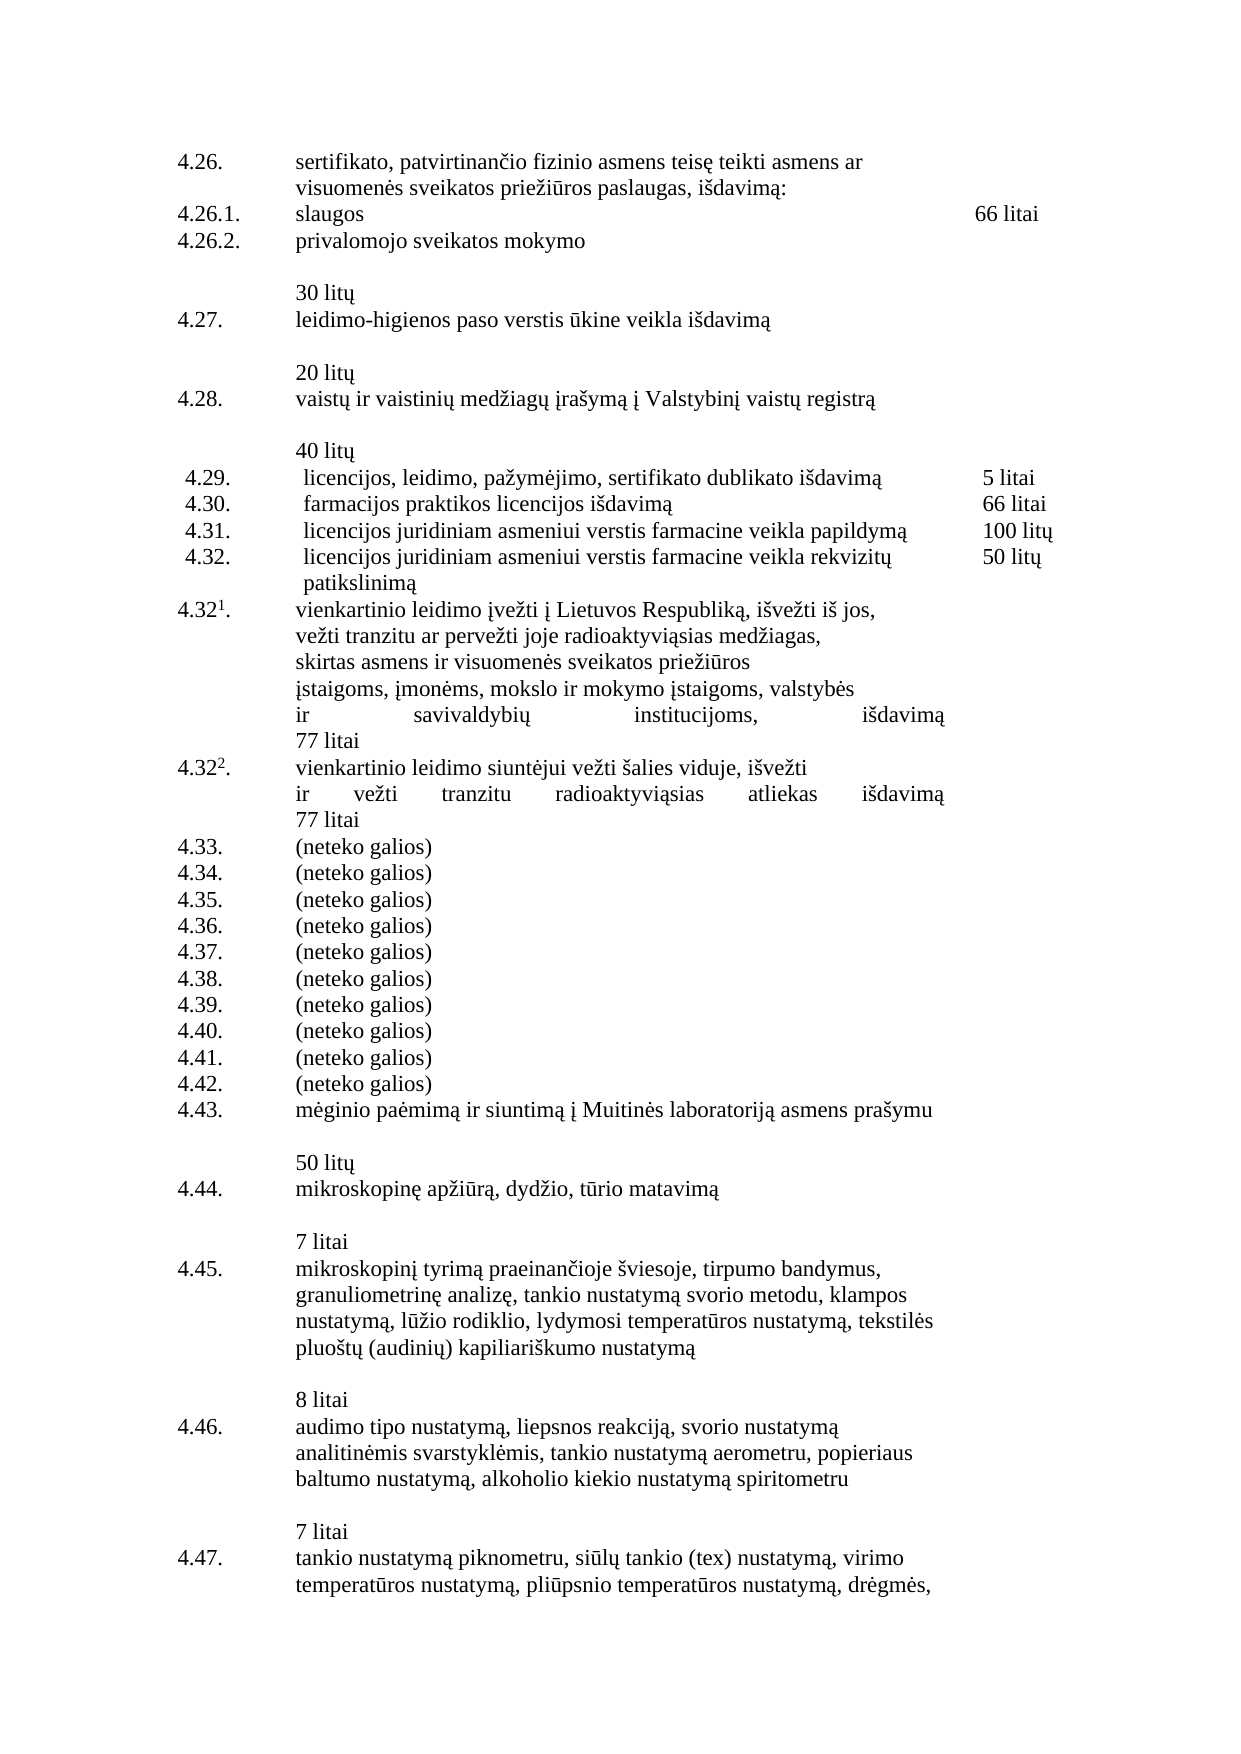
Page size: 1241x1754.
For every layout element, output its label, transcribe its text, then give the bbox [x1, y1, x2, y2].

text 4.41. (neteko galios) [177, 1044, 945, 1070]
table_cell 50 litų [971, 543, 1074, 596]
text visuomenės sveikatos priežiūros paslaugas, išdavimą: [177, 174, 1122, 200]
text 4.28. vaistų ir vaistinių medžiagų įrašymą į Valstybinį vaistų registrą 40 litų [177, 385, 945, 464]
text 4.38. (neteko galios) [177, 965, 945, 991]
text ir vežti tranzitu radioaktyviąsias atliekas išdavimą 77 litai [177, 780, 945, 833]
text 4.47. tankio nustatymą piknometru, siūlų tankio (tex) nustatymą, virimo temperatūros nustatymą, pliūpsnio temperatūros nustatymą, drėgmės, [177, 1544, 945, 1597]
subtitle vežti tranzitu ar pervežti joje radioaktyviąsias medžiagas, [177, 622, 945, 648]
table_header licencijos, leidimo, pažymėjimo, sertifikato dublikato išdavimą [292, 464, 971, 490]
table_cell 100 litų [971, 517, 1074, 543]
table_cell 66 litai [971, 490, 1074, 517]
text 4.40. (neteko galios) [177, 1017, 945, 1044]
subtitle ir savivaldybių institucijoms, išdavimą 77 litai [177, 701, 945, 754]
subtitle 4.321. vienkartinio leidimo įvežti į Lietuvos Respubliką, išvežti iš jos, [177, 596, 945, 622]
text 4.42. (neteko galios) [177, 1070, 945, 1096]
table_cell licencijos juridiniam asmeniui verstis farmacine veikla rekvizitų patikslinimą [292, 543, 971, 596]
table_cell 4.30. [174, 490, 292, 517]
text 4.46. audimo tipo nustatymą, liepsnos reakciją, svorio nustatymą analitinėmis svarstyklėmis, tankio nustatymą aerometru, popieriaus baltumo nustatymą, alkoholio kiekio nustatymą spiritometru 7 litai [177, 1413, 945, 1544]
table_header 5 litai [971, 464, 1074, 490]
table_header 4.29. [174, 464, 292, 490]
text 4.33. (neteko galios) [177, 833, 945, 859]
text 4.35. (neteko galios) [177, 886, 945, 912]
text 4.43. mėginio paėmimą ir siuntimą į Muitinės laboratoriją asmens prašymu 50 litų [177, 1096, 945, 1176]
text 4.26. sertifikato, patvirtinančio fizinio asmens teisę teikti asmens ar [177, 148, 1122, 174]
text 4.45. mikroskopinį tyrimą praeinančioje šviesoje, tirpumo bandymus, granuliometrinę analizę, tankio nustatymą svorio metodu, klampos nustatymą, lūžio rodiklio, lydymosi temperatūros nustatymą, tekstilės pluoštų (audinių) kapiliariškumo nustatymą 8 litai [177, 1254, 945, 1413]
table_cell 4.31. [174, 517, 292, 543]
text 4.34. (neteko galios) [177, 859, 945, 886]
text 4.39. (neteko galios) [177, 991, 945, 1017]
table_cell 4.32. [174, 543, 292, 596]
text 4.44. mikroskopinę apžiūrą, dydžio, tūrio matavimą 7 litai [177, 1176, 945, 1254]
text 4.36. (neteko galios) [177, 912, 945, 938]
text 4.37. (neteko galios) [177, 938, 945, 965]
text 4.27. leidimo-higienos paso verstis ūkine veikla išdavimą 20 litų [177, 306, 945, 385]
table_cell licencijos juridiniam asmeniui verstis farmacine veikla papildymą [292, 517, 971, 543]
text 4.322. vienkartinio leidimo siuntėjui vežti šalies viduje, išvežti [177, 754, 945, 780]
table_cell farmacijos praktikos licencijos išdavimą [292, 490, 971, 517]
subtitle įstaigoms, įmonėms, mokslo ir mokymo įstaigoms, valstybės [177, 675, 945, 701]
text 4.26.2. privalomojo sveikatos mokymo 30 litų [177, 227, 945, 306]
subtitle skirtas asmens ir visuomenės sveikatos priežiūros [177, 648, 945, 675]
text 4.26.1. slaugos 66 litai [177, 200, 1122, 227]
